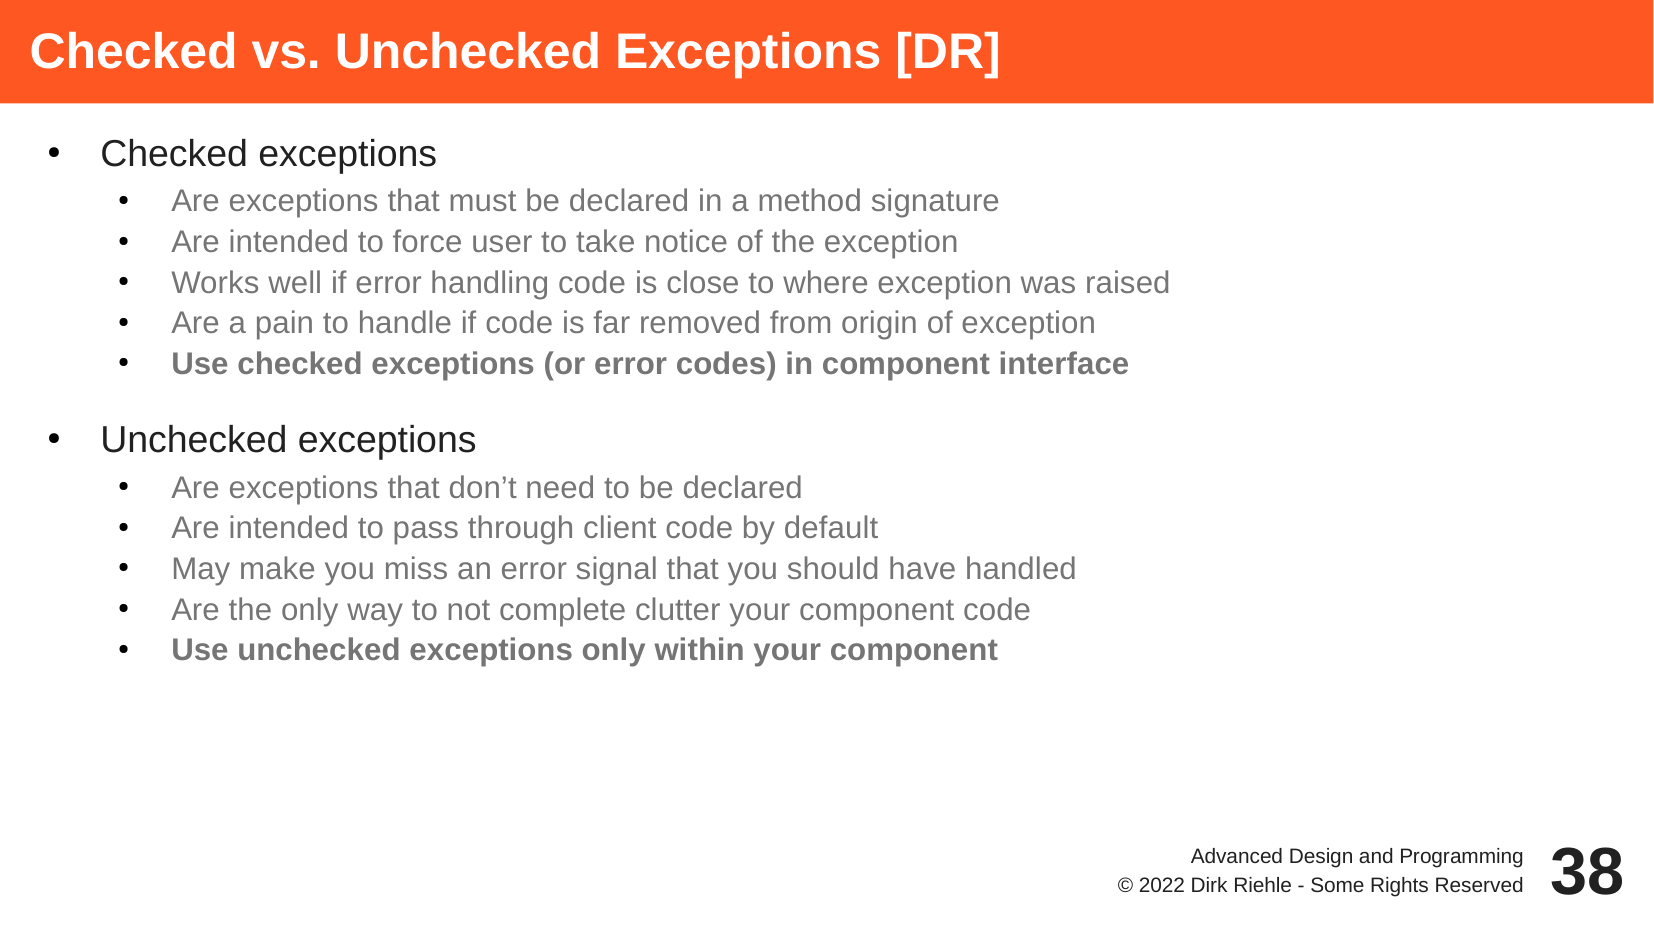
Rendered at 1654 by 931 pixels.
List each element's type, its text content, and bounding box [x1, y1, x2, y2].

list Checked exceptions Are exceptions that must be declared in a method signature Are intended to force user to take notice of the exception Works well if error handling code is close to where exception was raised Are a pain to handle if code is far removed from origin of exception Use checked exceptions (or error codes) in component interface Unchecked exceptions Are exceptions that don’t need to be declared Are intended to pass through client code by default May make you miss an error signal that you should have handled Are the only way to not complete clutter your component code Use unchecked exceptions only within your component [29, 132, 1625, 813]
title Checked vs. Unchecked Exceptions [DR] [0, 0, 1654, 104]
